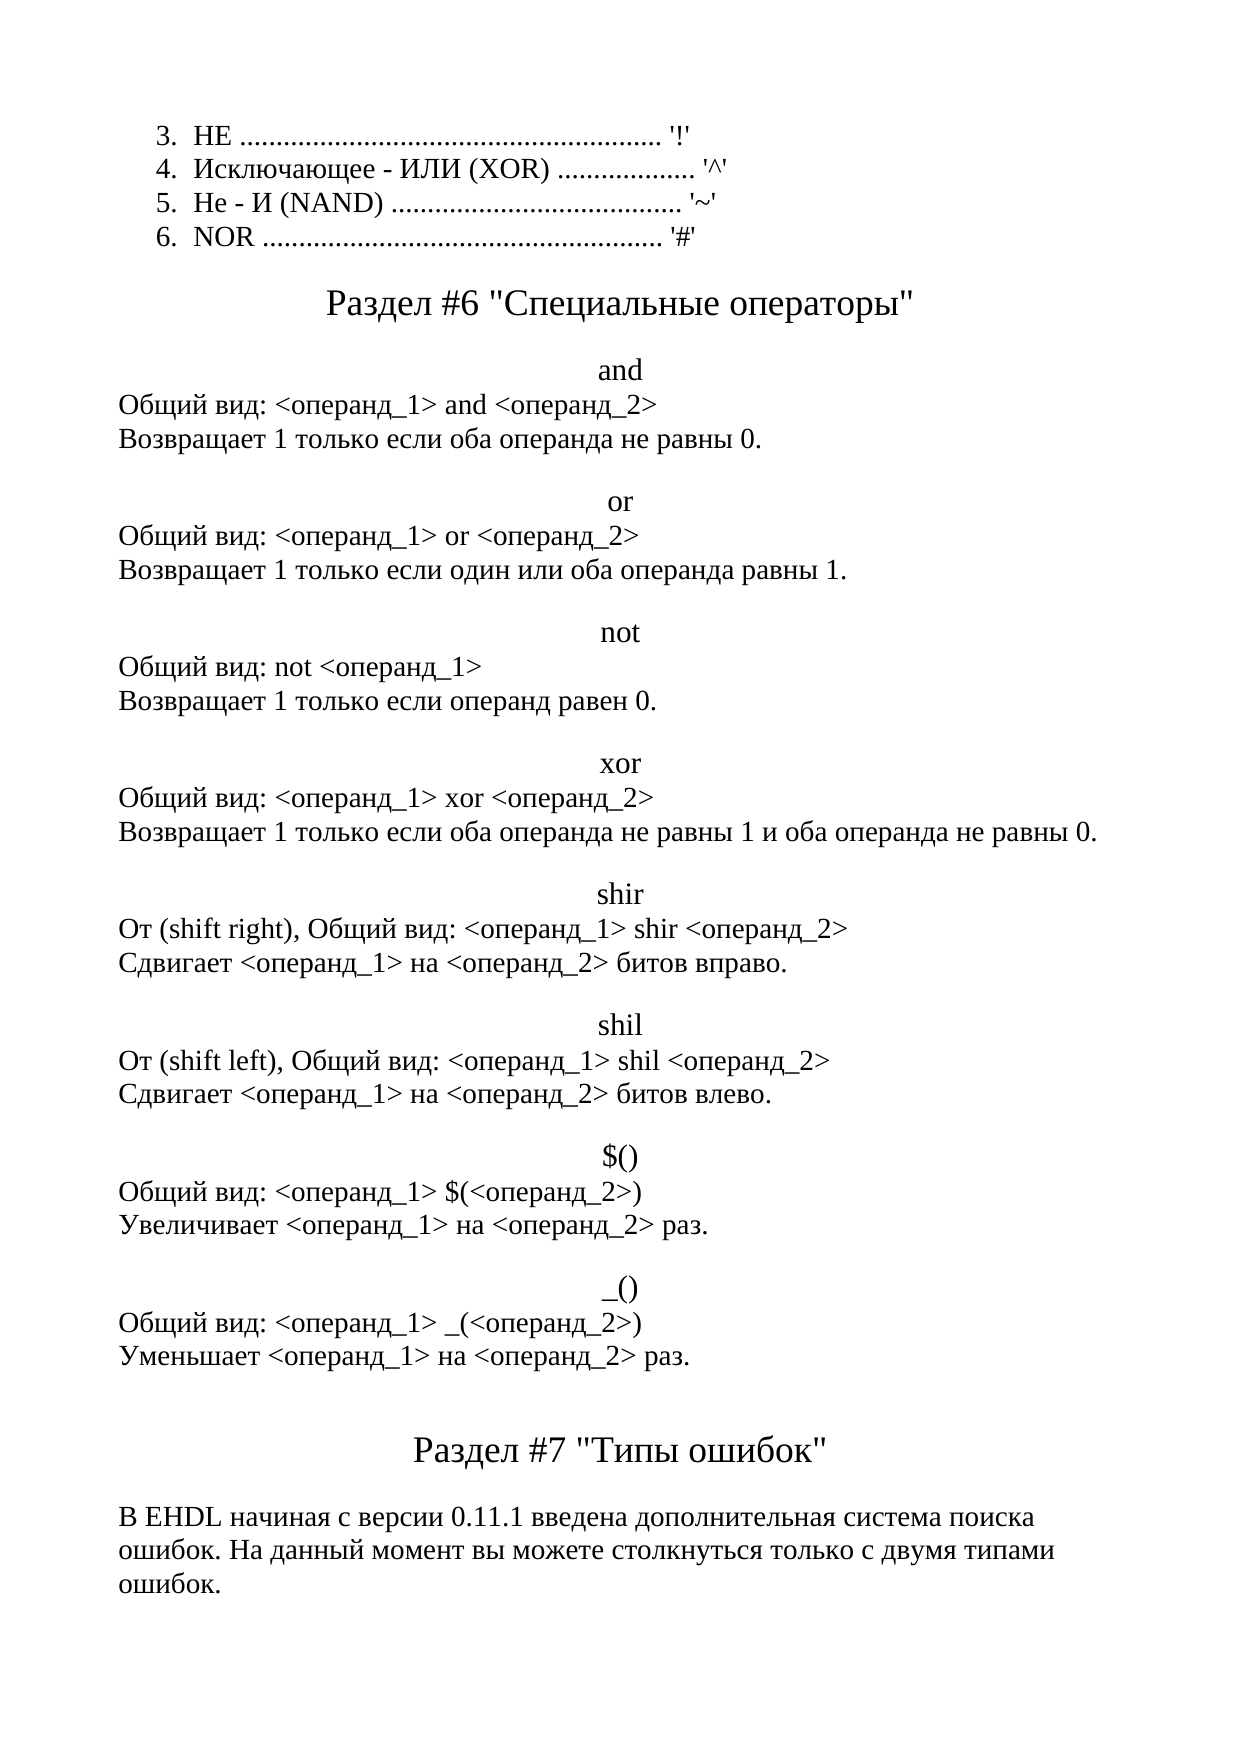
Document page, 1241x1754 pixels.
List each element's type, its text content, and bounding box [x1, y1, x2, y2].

text _() [118, 1269, 1122, 1305]
text Возвращает 1 только если операнд равен 0. [118, 683, 1122, 717]
text Раздел #6 "Специальные операторы" [118, 280, 1122, 323]
text Возвращает 1 только если оба операнда не равны 0. [118, 421, 1122, 454]
list Исключающее - ИЛИ (XOR) ................... '^' [156, 152, 1122, 185]
text Сдвигает <операнд_1> на <операнд_2> битов вправо. [118, 945, 1122, 979]
text Возвращает 1 только если один или оба операнда равны 1. [118, 552, 1122, 586]
text Уменьшает <операнд_1> на <операнд_2> раз. [118, 1338, 1122, 1372]
text От (shift right), Общий вид: <операнд_1> shir <операнд_2> [118, 912, 1122, 945]
text От (shift left), Общий вид: <операнд_1> shil <операнд_2> [118, 1043, 1122, 1076]
text Увеличивает <операнд_1> на <операнд_2> раз. [118, 1207, 1122, 1241]
text Общий вид: <операнд_1> _(<операнд_2>) [118, 1305, 1122, 1338]
text Возвращает 1 только если оба операнда не равны 1 и оба операнда не равны 0. [118, 814, 1122, 848]
text Общий вид: <операнд_1> xor <операнд_2> [118, 781, 1122, 814]
text shir [118, 876, 1122, 912]
list НЕ .......................................................... '!' [156, 118, 1122, 152]
text Общий вид: <операнд_1> and <операнд_2> [118, 387, 1122, 421]
text $() [118, 1138, 1122, 1174]
text Раздел #7 "Типы ошибок" [118, 1428, 1122, 1471]
text Общий вид: not <операнд_1> [118, 649, 1122, 683]
text and [118, 351, 1122, 387]
text Общий вид: <операнд_1> or <операнд_2> [118, 518, 1122, 552]
list NOR ....................................................... '#' [156, 219, 1122, 252]
text В EHDL начиная с версии 0.11.1 введена дополнительная система поиска ошибок. На данный момент вы можете столкнуться только с двумя типами ошибок. [118, 1499, 1122, 1599]
text not [118, 613, 1122, 649]
text xor [118, 744, 1122, 781]
text shil [118, 1007, 1122, 1043]
text Сдвигает <операнд_1> на <операнд_2> битов влево. [118, 1076, 1122, 1110]
list Не - И (NAND) ........................................ '~' [156, 185, 1122, 219]
text or [118, 482, 1122, 518]
text Общий вид: <операнд_1> $(<операнд_2>) [118, 1174, 1122, 1207]
